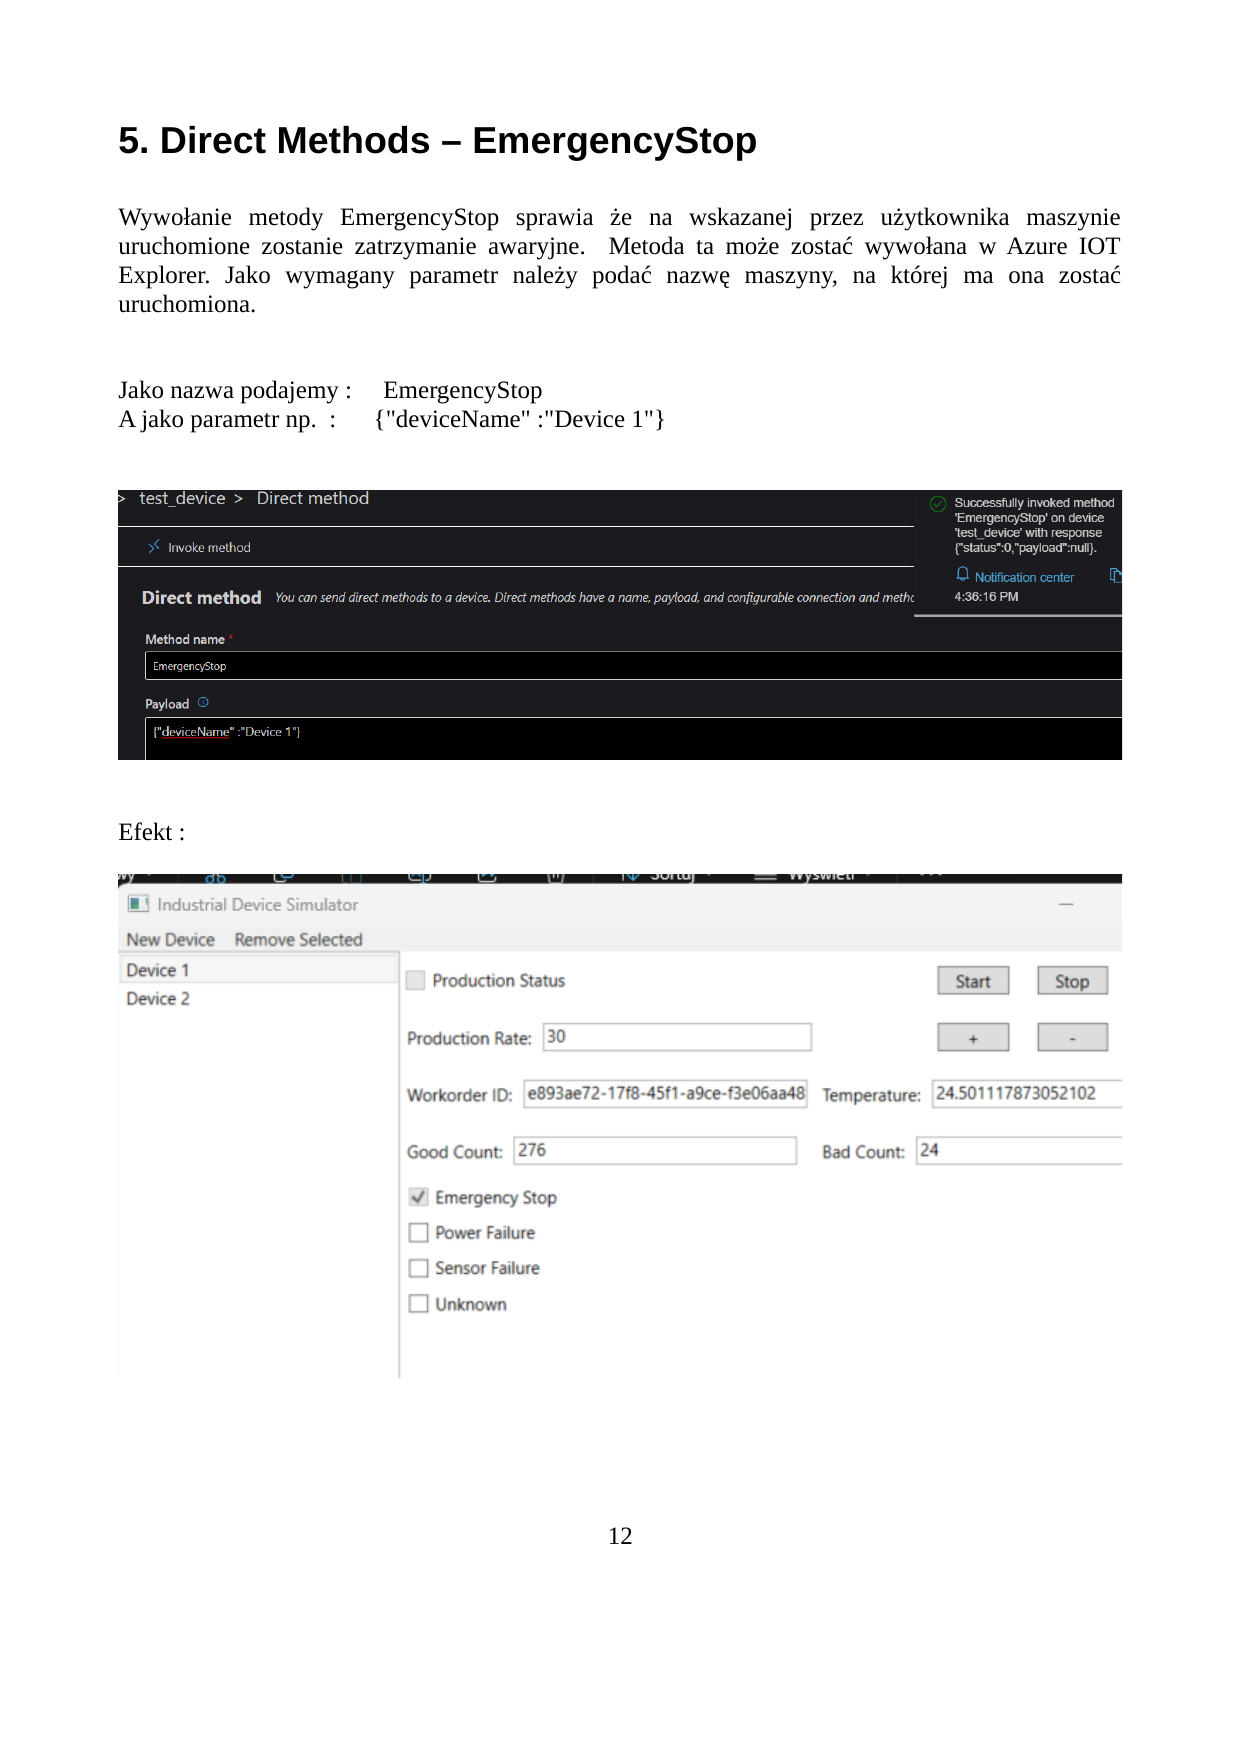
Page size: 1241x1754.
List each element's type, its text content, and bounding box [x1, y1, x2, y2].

subtitle 5. Direct Methods – EmergencyStop [118, 118, 1122, 161]
text Jako nazwa podajemy : EmergencyStop [118, 375, 1122, 404]
text Efekt : [118, 817, 1122, 846]
text A jako parametr np. : {"deviceName" :"Device 1"} [118, 404, 1122, 432]
picture [118, 490, 1123, 760]
text Wywołanie metody EmergencyStop sprawia że na wskazanej przez użytkownika maszynie uruchomione zostanie zatrzymanie awaryjne. Metoda ta może zostać wywołana w Azure IOT Explorer. Jako wymagany parametr należy podać nazwę maszyny, na której ma ona zostać uruchomiona. [118, 202, 1122, 317]
picture [118, 874, 1123, 1378]
